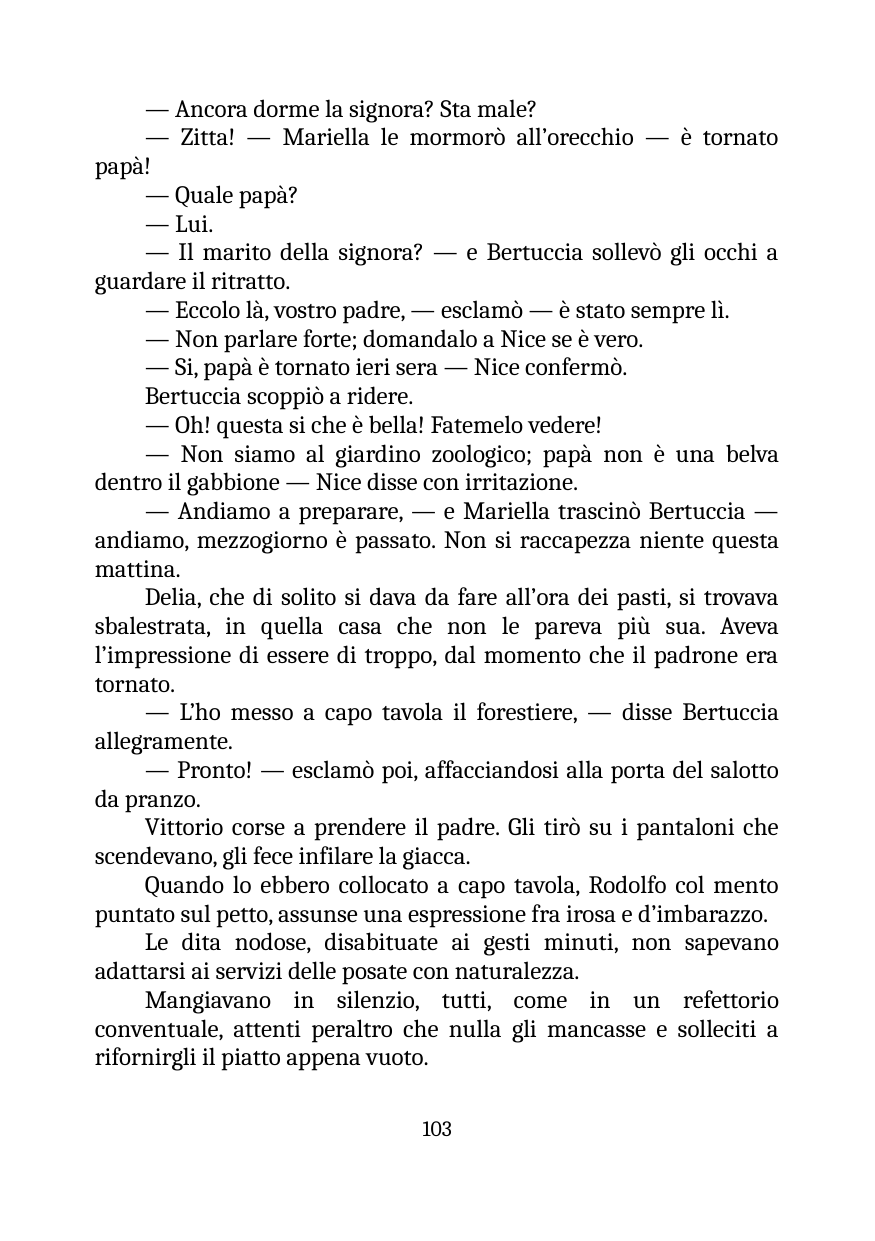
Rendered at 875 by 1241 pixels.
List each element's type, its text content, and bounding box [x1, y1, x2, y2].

text — Andiamo a preparare, — e Mariella trascinò Bertuccia — andiamo, mezzogiorno è passato. Non si raccapezza niente questa mattina. [94, 497, 779, 583]
text — L’ho messo a capo tavola il forestiere, — disse Bertuccia allegramente. [94, 698, 779, 756]
text — Pronto! — esclamò poi, affacciandosi alla porta del salotto da pranzo. [94, 756, 779, 813]
text — Si, papà è tornato ieri sera — Nice confermò. [94, 353, 779, 382]
text Le dita nodose, disabituate ai gesti minuti, non sapevano adattarsi ai servizi delle posate con naturalezza. [94, 928, 779, 986]
text — Lui. [94, 209, 779, 238]
text Vittorio corse a prendere il padre. Gli tirò su i pantaloni che scendevano, gli fece infilare la giacca. [94, 813, 779, 871]
text — Zitta! — Mariella le mormorò all’orecchio — è tornato papà! [94, 123, 779, 181]
text — Ancora dorme la signora? Sta male? [94, 94, 779, 123]
text — Quale papà? [94, 181, 779, 209]
text — Non siamo al giardino zoologico; papà non è una belva dentro il gabbione — Nice disse con irritazione. [94, 439, 779, 497]
text Delia, che di solito si dava da fare all’ora dei pasti, si trovava sbalestrata, in quella casa che non le pareva più sua. Aveva l’impressione di essere di troppo, dal momento che il padrone era tornato. [94, 583, 779, 698]
text Bertuccia scoppiò a ridere. [94, 382, 779, 411]
text — Eccolo là, vostro padre, — esclamò — è stato sempre lì. [94, 296, 779, 324]
text Mangiavano in silenzio, tutti, come in un refettorio conventuale, attenti peraltro che nulla gli mancasse e solleciti a rifornirgli il piatto appena vuoto. [94, 986, 779, 1072]
text Quando lo ebbero collocato a capo tavola, Rodolfo col mento puntato sul petto, assunse una espressione fra irosa e d’imbarazzo. [94, 871, 779, 928]
text — Non parlare forte; domandalo a Nice se è vero. [94, 324, 779, 353]
text — Il marito della signora? — e Bertuccia sollevò gli occhi a guardare il ritratto. [94, 238, 779, 296]
text — Oh! questa si che è bella! Fatemelo vedere! [94, 411, 779, 439]
